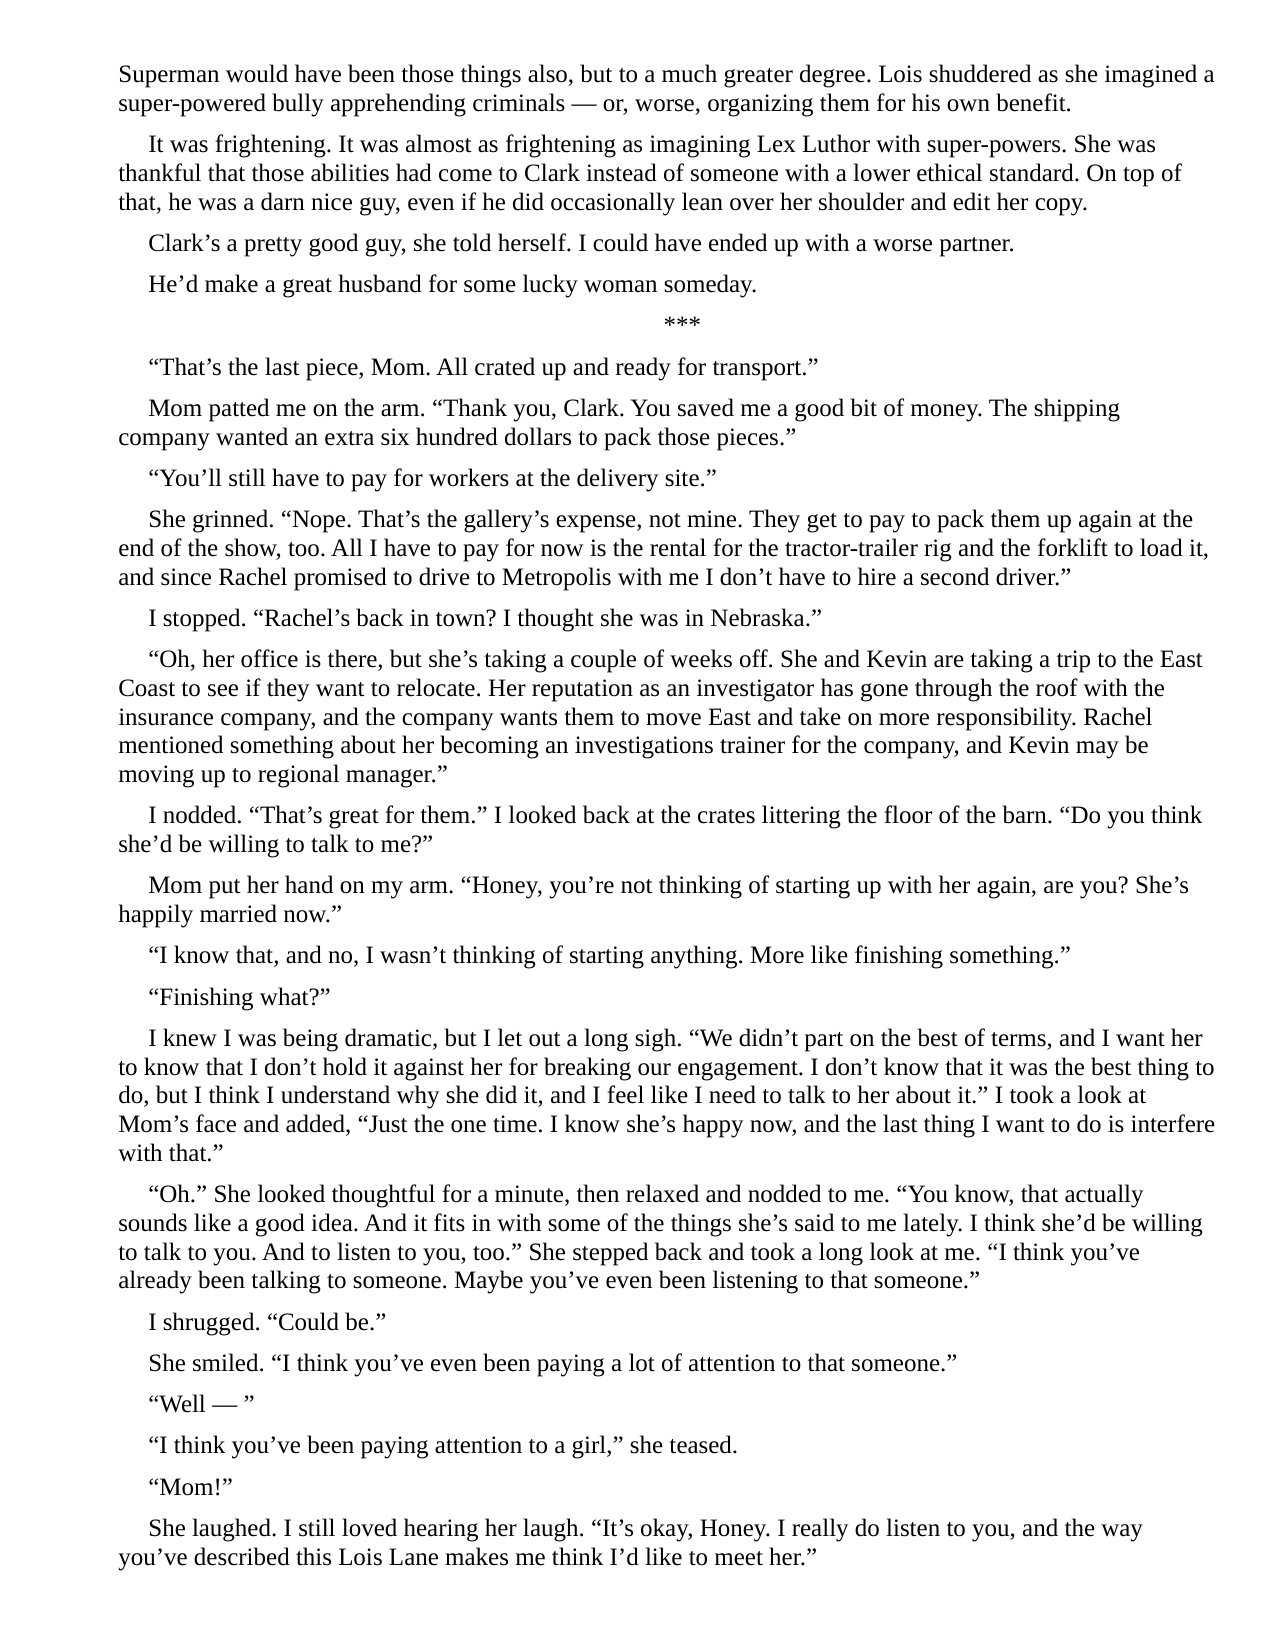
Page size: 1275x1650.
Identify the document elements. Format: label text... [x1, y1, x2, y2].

text It was frightening. It was almost as frightening as imagining Lex Luthor with super-powers. She was thankful that those abilities had come to Clark instead of someone with a lower ethical standard. On top of that, he was a darn nice guy, even if he did occasionally lean over her shoulder and edit her copy. [118, 129, 1216, 215]
text “That’s the last piece, Mom. All crated up and ready for transport.” [118, 352, 1216, 380]
text “You’ll still have to pay for workers at the delivery site.” [118, 463, 1216, 492]
text *** [118, 310, 1216, 339]
text Superman would have been those things also, but to a much greater degree. Lois shuddered as she imagined a super-powered bully apprehending criminals — or, worse, organizing them for his own benefit. [118, 59, 1216, 117]
text Mom put her hand on my arm. “Honey, you’re not thinking of starting up with her again, are you? She’s happily married now.” [118, 870, 1216, 928]
text “I know that, and no, I wasn’t thinking of starting anything. More like finishing something.” [118, 940, 1216, 969]
text “Well — ” [118, 1389, 1216, 1418]
text She grinned. “Nope. That’s the gallery’s expense, not mine. They get to pay to pack them up again at the end of the show, too. All I have to pay for now is the rental for the tractor-trailer rig and the forklift to load it, and since Rachel promised to drive to Metropolis with me I don’t have to hire a second driver.” [118, 504, 1216, 590]
text I nodded. “That’s great for them.” I looked back at the crates littering the floor of the barn. “Do you think she’d be willing to talk to me?” [118, 800, 1216, 858]
text “Mom!” [118, 1472, 1216, 1500]
text I knew I was being dramatic, but I let out a long sigh. “We didn’t part on the best of terms, and I want her to know that I don’t hold it against her for breaking our engagement. I don’t know that it was the best thing to do, but I think I understand why she did it, and I feel like I need to talk to her about it.” I took a look at Mom’s face and added, “Just the one time. I know she’s happy now, and the last thing I want to do is interfere with that.” [118, 1023, 1216, 1167]
text I shrugged. “Could be.” [118, 1307, 1216, 1335]
text Clark’s a pretty good guy, she told herself. I could have ended up with a worse partner. [118, 228, 1216, 257]
text “Finishing what?” [118, 982, 1216, 1010]
text “I think you’ve been paying attention to a girl,” she teased. [118, 1430, 1216, 1459]
text “Oh.” She looked thoughtful for a minute, then relaxed and nodded to me. “You know, that actually sounds like a good idea. And it fits in with some of the things she’s said to me lately. I think she’d be willing to talk to you. And to listen to you, too.” She stepped back and took a long look at me. “I think you’ve already been talking to someone. Maybe you’ve even been listening to that someone.” [118, 1179, 1216, 1294]
text “Oh, her office is there, but she’s taking a couple of weeks off. She and Kevin are taking a trip to the East Coast to see if they want to relocate. Her reputation as an investigator has gone through the roof with the insurance company, and the company wants them to move East and take on more responsibility. Rachel mentioned something about her becoming an investigations trainer for the company, and Kevin may be moving up to regional manager.” [118, 644, 1216, 788]
text She smiled. “I think you’ve even been paying a lot of attention to that someone.” [118, 1348, 1216, 1377]
text Mom patted me on the arm. “Thank you, Clark. You saved me a good bit of money. The shipping company wanted an extra six hundred dollars to pack those pieces.” [118, 393, 1216, 450]
text She laughed. I still loved hearing her laugh. “It’s okay, Honey. I really do listen to you, and the way you’ve described this Lois Lane makes me think I’d like to meet her.” [118, 1513, 1216, 1570]
text He’d make a great husband for some lucky woman someday. [118, 269, 1216, 298]
text I stopped. “Rachel’s back in town? I thought she was in Nebraska.” [118, 603, 1216, 632]
